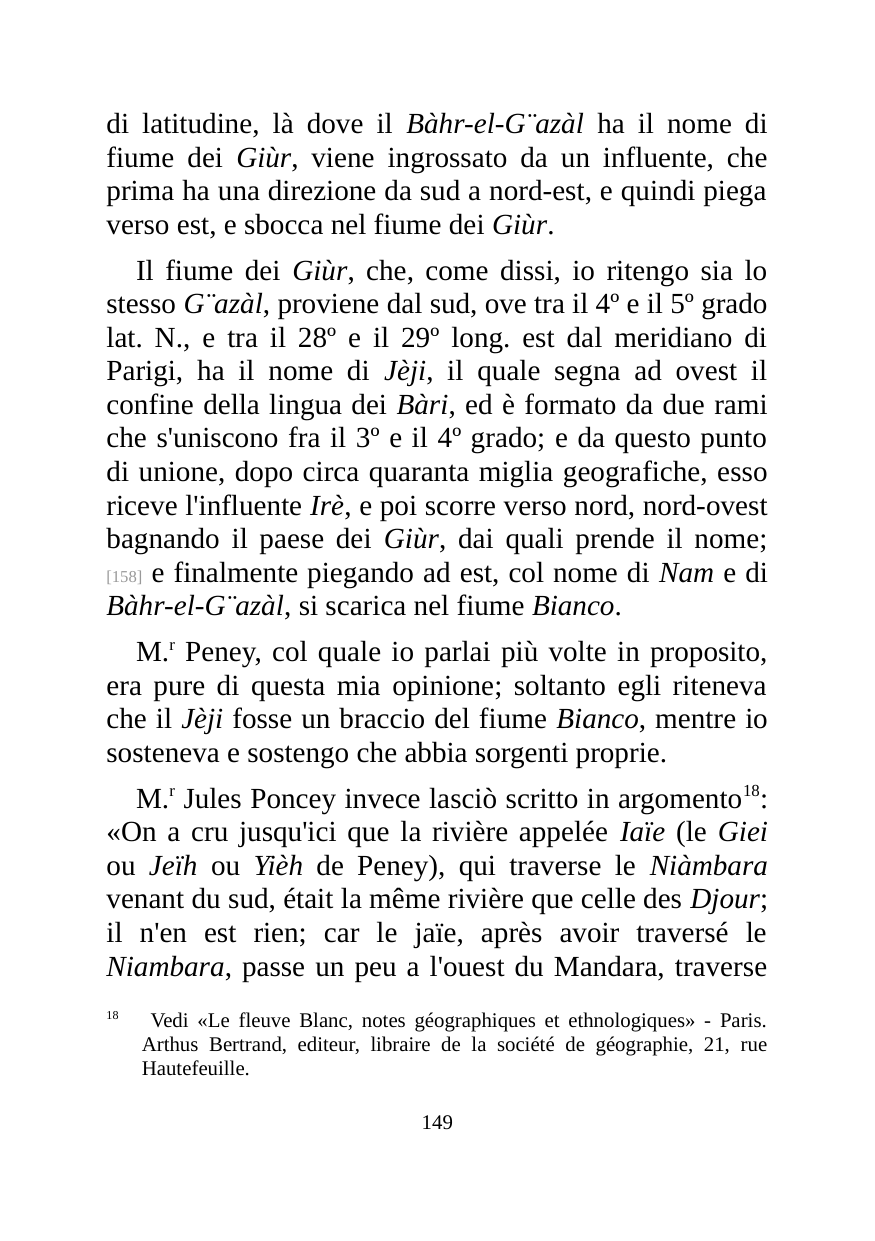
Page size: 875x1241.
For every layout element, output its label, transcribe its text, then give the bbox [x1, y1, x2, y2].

text di latitudine, là dove il Bàhr-el-G¨azàl ha il nome di fiume dei Giùr, viene ingrossato da un influente, che prima ha una direzione da sud a nord-est, e quindi piega verso est, e sbocca nel fiume dei Giùr. [106, 106, 768, 240]
text Il fiume dei Giùr, che, come dissi, io ritengo sia lo stesso G¨azàl, proviene dal sud, ove tra il 4º e il 5º grado lat. N., e tra il 28º e il 29º long. est dal meridiano di Parigi, ha il nome di Jèji, il quale segna ad ovest il confine della lingua dei Bàri, ed è formato da due rami che s'uniscono fra il 3º e il 4º grado; e da questo punto di unione, dopo circa quaranta miglia geografiche, esso riceve l'influente Irè, e poi scorre verso nord, nord-ovest bagnando il paese dei Giùr, dai quali prende il nome; [158] e finalmente piegando ad est, col nome di Nam e di Bàhr-el-G¨azàl, si scarica nel fiume Bianco. [106, 253, 768, 622]
text Vedi «Le fleuve Blanc, notes géographiques et ethnologiques» - Paris. Arthus Bertrand, editeur, libraire de la société de géographie, 21, rue Hautefeuille. [106, 1008, 768, 1080]
text M.r Peney, col quale io parlai più volte in proposito, era pure di questa mia opinione; soltanto egli riteneva che il Jèji fosse un braccio del fiume Bianco, mentre io sosteneva e sostengo che abbia sorgenti proprie. [106, 634, 768, 768]
text M.r Jules Poncey invece lasciò scritto in argomento: «On a cru jusqu'ici que la rivière appelée Iaïe (le Giei ou Jeïh ou Yièh de Peney), qui traverse le Niàmbara venant du sud, était la même rivière que celle des Djour; il n'en est rien; car le jaïe, après avoir traversé le Niambara, passe un peu a l'ouest du Mandara, traverse [106, 781, 768, 982]
